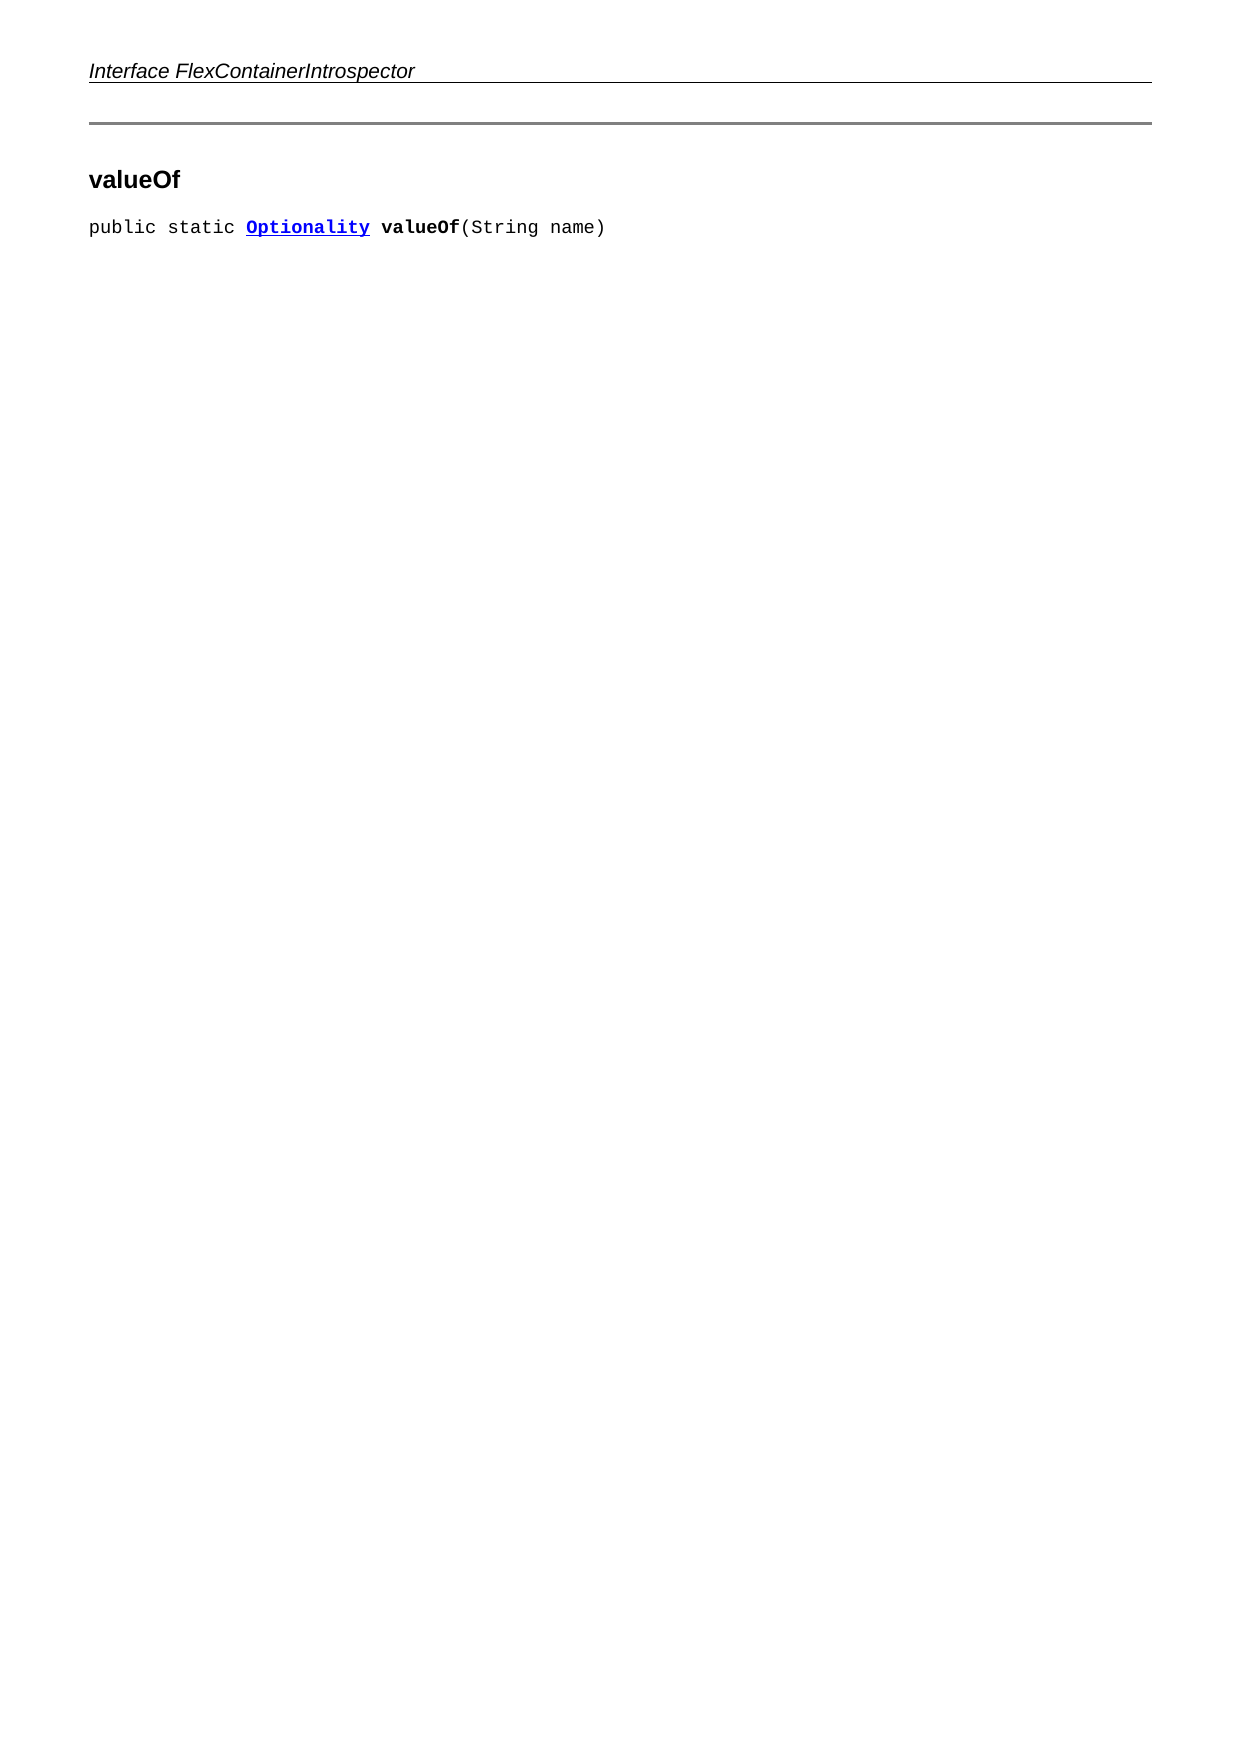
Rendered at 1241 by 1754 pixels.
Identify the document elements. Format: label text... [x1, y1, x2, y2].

text public static Optionality valueOf(String name) [88, 218, 1152, 239]
subtitle valueOf [88, 162, 1152, 193]
